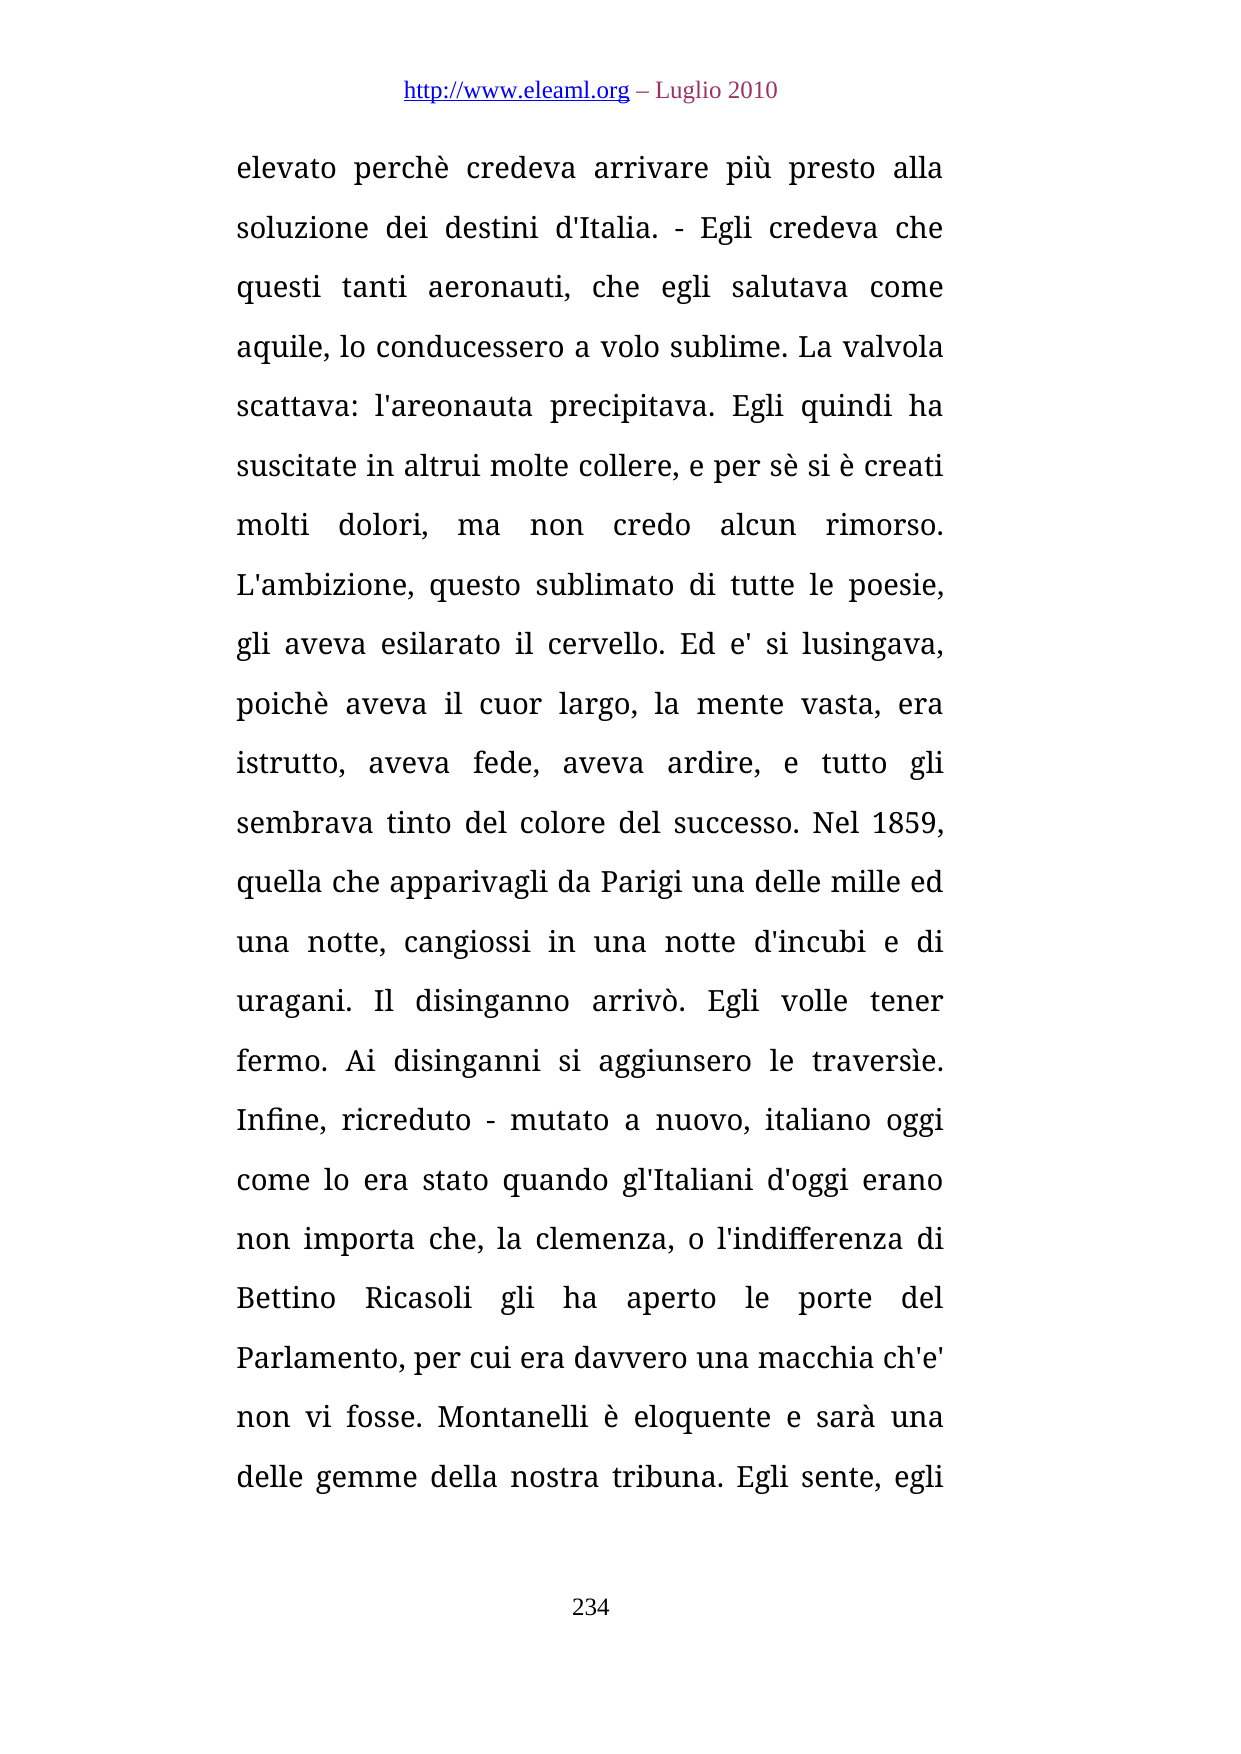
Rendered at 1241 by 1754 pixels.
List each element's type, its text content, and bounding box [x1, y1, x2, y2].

text elevato perchè credeva arrivare più presto alla soluzione dei destini d'Italia. - Egli credeva che questi tanti aeronauti, che egli salutava come aquile, lo conducessero a volo sublime. La valvola scattava: l'areonauta precipitava. Egli quindi ha suscitate in altrui molte collere, e per sè si è creati molti dolori, ma non credo alcun rimorso. L'ambizione, questo sublimato di tutte le poesie, gli aveva esilarato il cervello. Ed e' si lusingava, poichè aveva il cuor largo, la mente vasta, era istrutto, aveva fede, aveva ardire, e tutto gli sembrava tinto del colore del successo. Nel 1859, quella che apparivagli da Parigi una delle mille ed una notte, cangiossi in una notte d'incubi e di uragani. Il disinganno arrivò. Egli volle tener fermo. Ai disinganni si aggiunsero le traversìe. Infine, ricreduto - mutato a nuovo, italiano oggi come lo era stato quando gl'Italiani d'oggi erano non importa che, la clemenza, o l'indifferenza di Bettino Ricasoli gli ha aperto le porte del Parlamento, per cui era davvero una macchia ch'e' non vi fosse. Montanelli è eloquente e sarà una delle gemme della nostra tribuna. Egli sente, egli [236, 148, 945, 1496]
